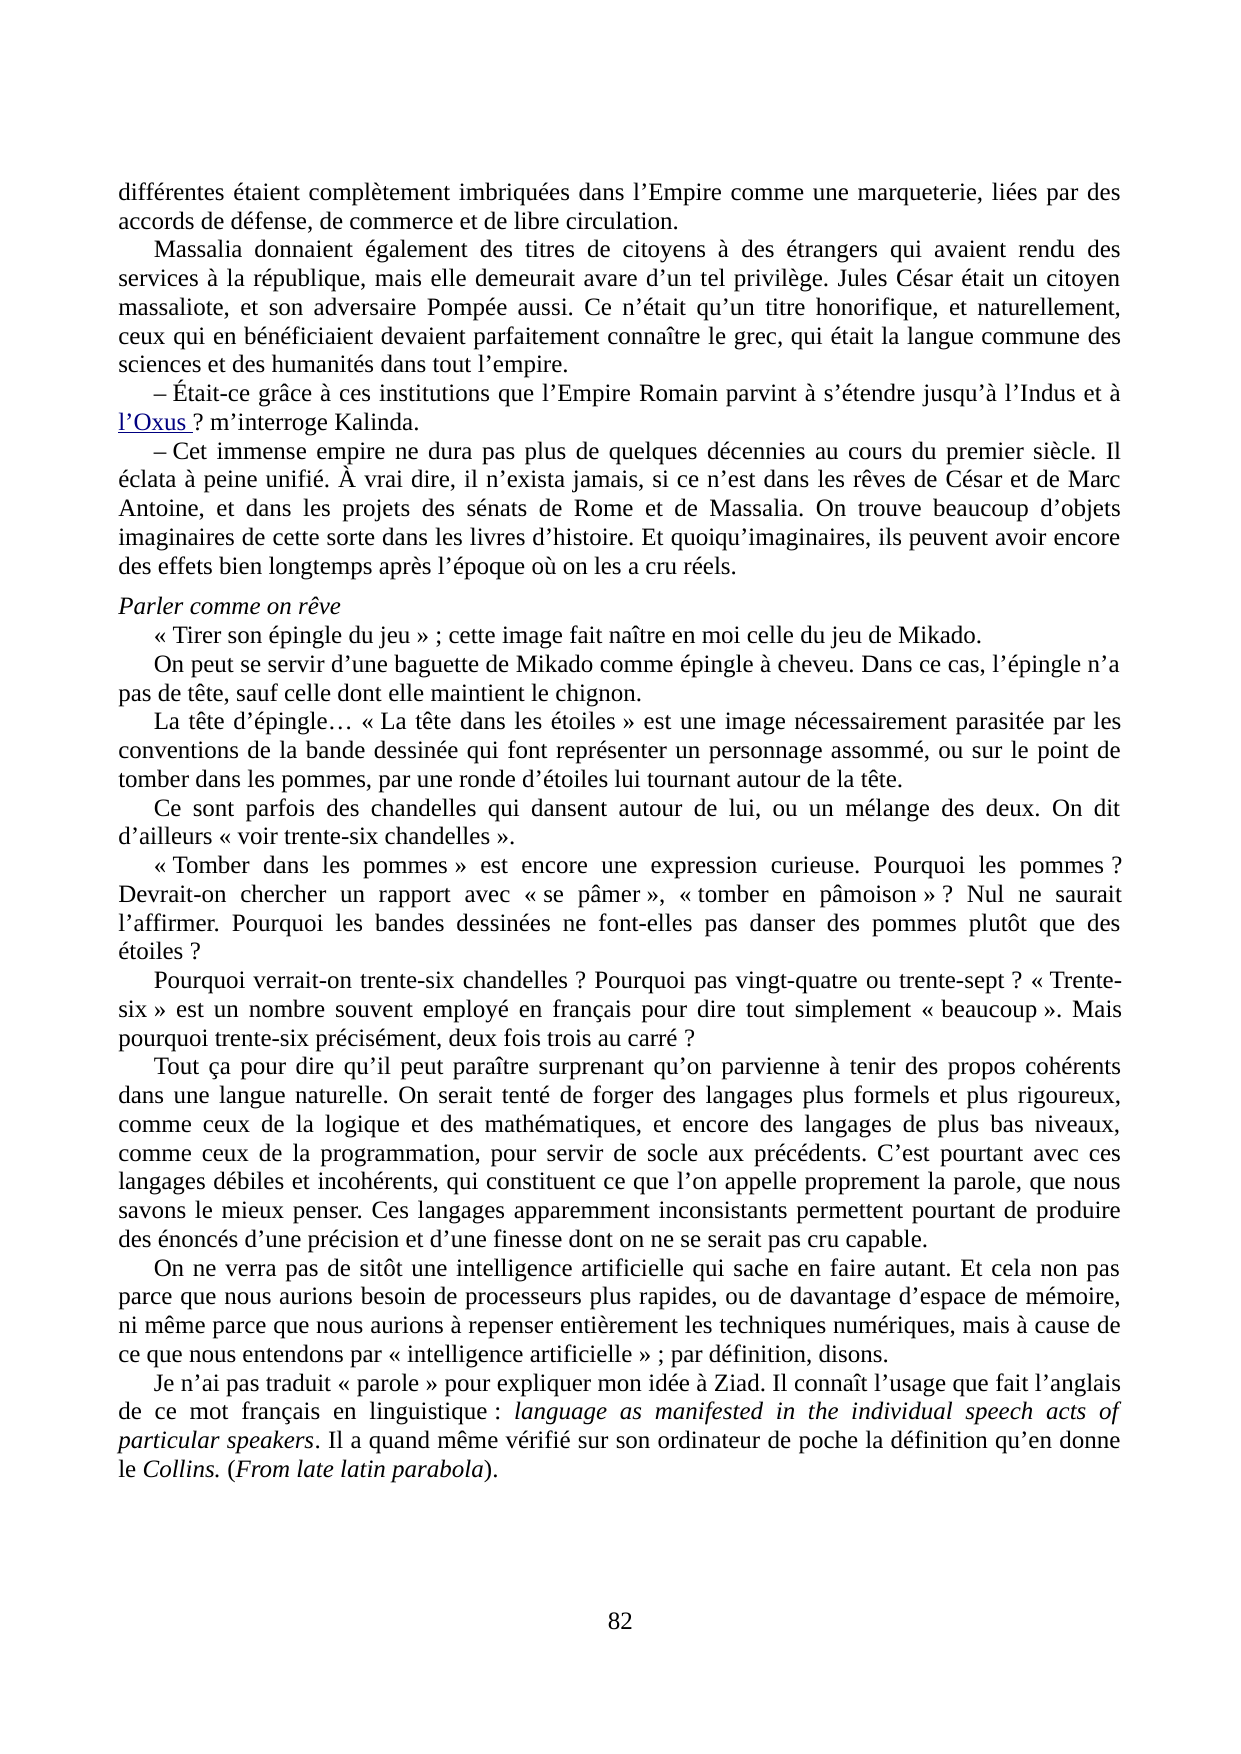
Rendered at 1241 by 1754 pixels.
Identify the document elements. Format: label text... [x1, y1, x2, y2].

text Je n’ai pas traduit « parole » pour expliquer mon idée à Ziad. Il connaît l’usage que fait l’anglais de ce mot français en linguistique : language as manifested in the individual speech acts of particular speakers. Il a quand même vérifié sur son ordinateur de poche la définition qu’en donne le Collins. (From late latin parabola). [118, 1368, 1122, 1483]
text La tête d’épingle… « La tête dans les étoiles » est une image nécessairement parasitée par les conventions de la bande dessinée qui font représenter un personnage assommé, ou sur le point de tomber dans les pommes, par une ronde d’étoiles lui tournant autour de la tête. [118, 706, 1122, 793]
text – Cet immense empire ne dura pas plus de quelques décennies au cours du premier siècle. Il éclata à peine unifié. À vrai dire, il n’exista jamais, si ce n’est dans les rêves de César et de Marc Antoine, et dans les projets des sénats de Rome et de Massalia. On trouve beaucoup d’objets imaginaires de cette sorte dans les livres d’histoire. Et quoiqu’imaginaires, ils peuvent avoir encore des effets bien longtemps après l’époque où on les a cru réels. [118, 436, 1122, 579]
text On peut se servir d’une baguette de Mikado comme épingle à cheveu. Dans ce cas, l’épingle n’a pas de tête, sauf celle dont elle maintient le chignon. [118, 649, 1122, 706]
text – Était-ce grâce à ces institutions que l’Empire Romain parvint à s’étendre jusqu’à l’Indus et à l’Oxus ? m’interroge Kalinda. [118, 378, 1122, 436]
text « Tomber dans les pommes » est encore une expression curieuse. Pourquoi les pommes ? Devrait-on chercher un rapport avec « se pâmer », « tomber en pâmoison » ? Nul ne saurait l’affirmer. Pourquoi les bandes dessinées ne font-elles pas danser des pommes plutôt que des étoiles ? [118, 850, 1122, 965]
subtitle Parler comme on rêve [118, 591, 1122, 620]
text Pourquoi verrait-on trente-six chandelles ? Pourquoi pas vingt-quatre ou trente-sept ? « Trente-six » est un nombre souvent employé en français pour dire tout simplement « beaucoup ». Mais pourquoi trente-six précisément, deux fois trois au carré ? [118, 965, 1122, 1051]
text Massalia donnaient également des titres de citoyens à des étrangers qui avaient rendu des services à la république, mais elle demeurait avare d’un tel privilège. Jules César était un citoyen massaliote, et son adversaire Pompée aussi. Ce n’était qu’un titre honorifique, et naturellement, ceux qui en bénéficiaient devaient parfaitement connaître le grec, qui était la langue commune des sciences et des humanités dans tout l’empire. [118, 234, 1122, 378]
text différentes étaient complètement imbriquées dans l’Empire comme une marqueterie, liées par des accords de défense, de commerce et de libre circulation. [118, 177, 1122, 234]
text On ne verra pas de sitôt une intelligence artificielle qui sache en faire autant. Et cela non pas parce que nous aurions besoin de processeurs plus rapides, ou de davantage d’espace de mémoire, ni même parce que nous aurions à repenser entièrement les techniques numériques, mais à cause de ce que nous entendons par « intelligence artificielle » ; par définition, disons. [118, 1253, 1122, 1368]
text Ce sont parfois des chandelles qui dansent autour de lui, ou un mélange des deux. On dit d’ailleurs « voir trente-six chandelles ». [118, 793, 1122, 850]
text « Tirer son épingle du jeu » ; cette image fait naître en moi celle du jeu de Mikado. [118, 620, 1122, 649]
text Tout ça pour dire qu’il peut paraître surprenant qu’on parvienne à tenir des propos cohérents dans une langue naturelle. On serait tenté de forger des langages plus formels et plus rigoureux, comme ceux de la logique et des mathématiques, et encore des langages de plus bas niveaux, comme ceux de la programmation, pour servir de socle aux précédents. C’est pourtant avec ces langages débiles et incohérents, qui constituent ce que l’on appelle proprement la parole, que nous savons le mieux penser. Ces langages apparemment inconsistants permettent pourtant de produire des énoncés d’une précision et d’une finesse dont on ne se serait pas cru capable. [118, 1051, 1122, 1253]
